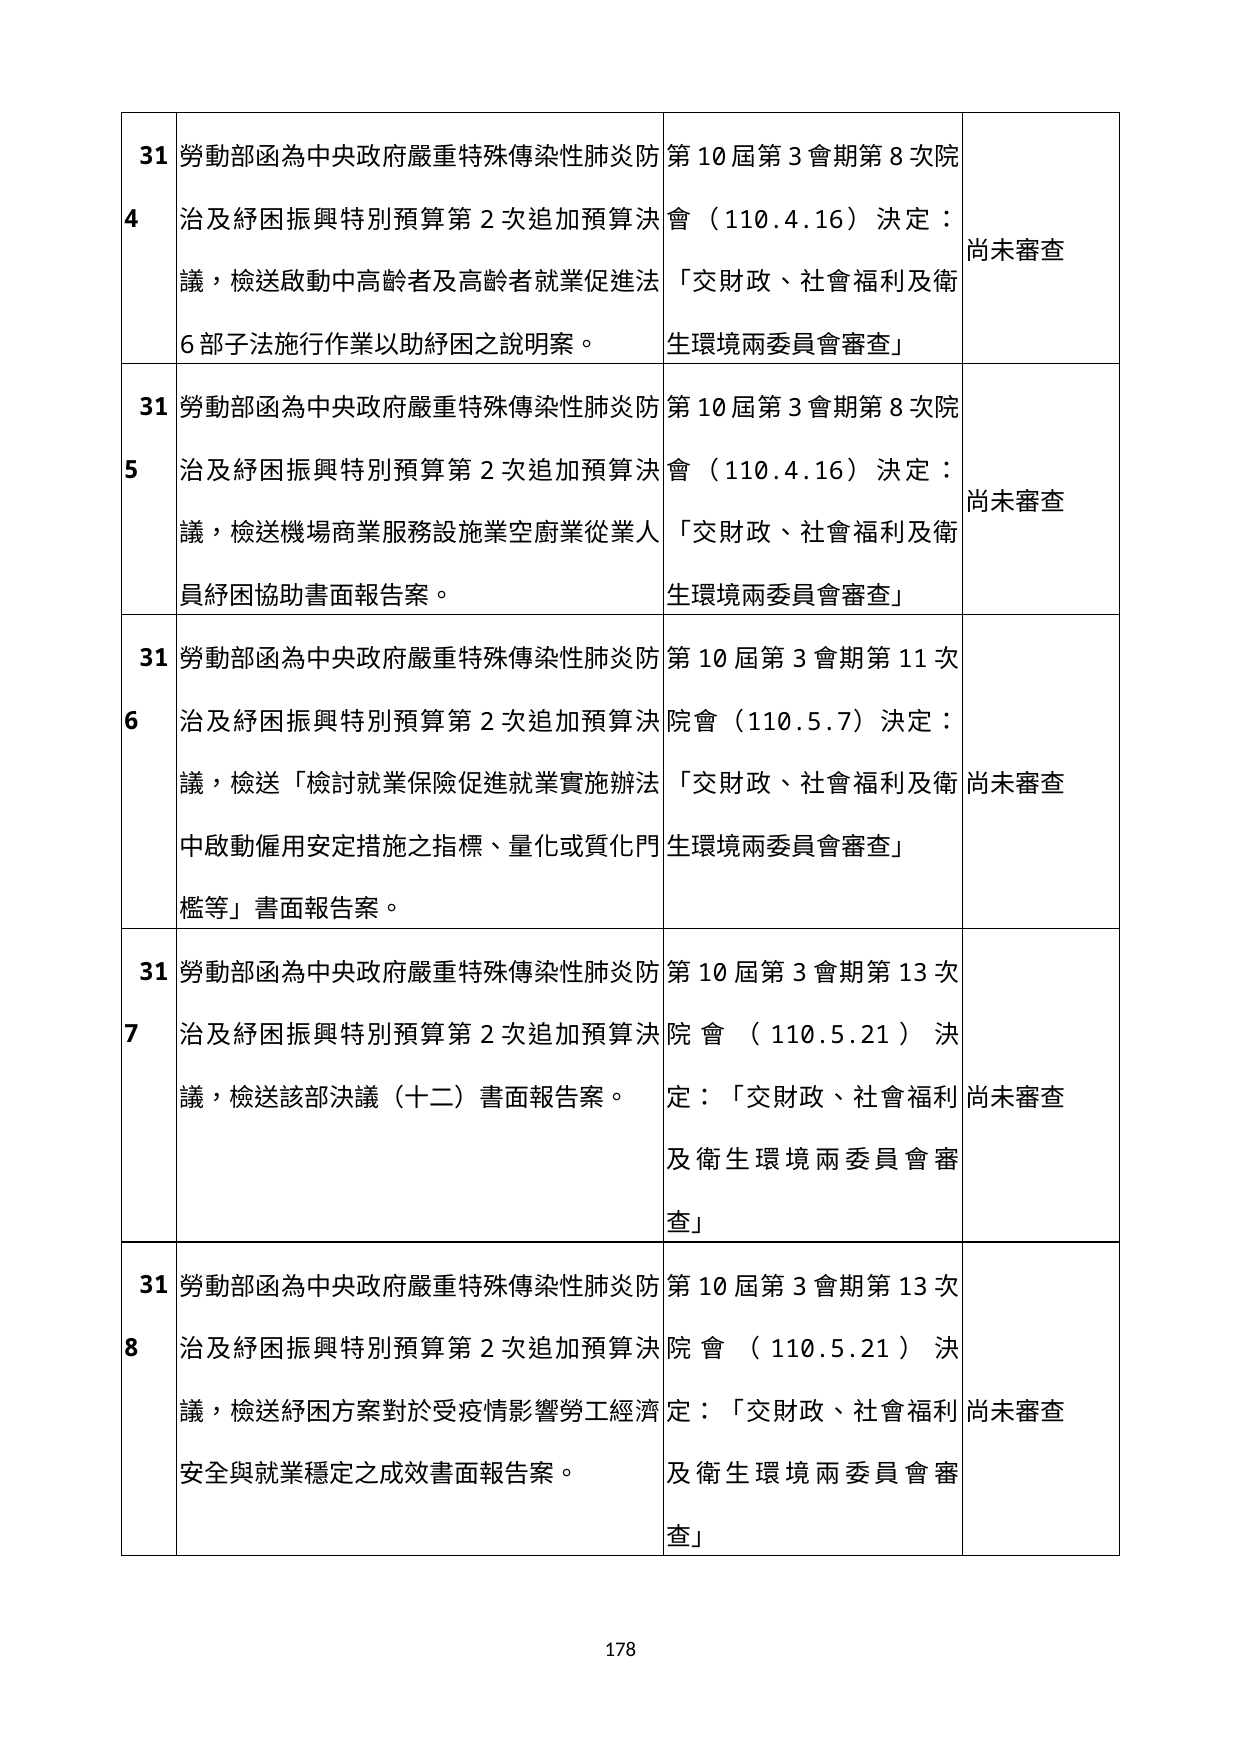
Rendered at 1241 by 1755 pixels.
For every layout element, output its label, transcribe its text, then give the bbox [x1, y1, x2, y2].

table_cell 勞動部函為中央政府嚴重特殊傳染性肺炎防治及紓困振興特別預算第2次追加預算決議，檢送機場商業服務設施業空廚業從業人員紓困協助書面報告案。 [177, 364, 663, 614]
table_cell 第10屆第3會期第8次院會（110.4.16）決定：「交財政、社會福利及衛生環境兩委員會審查」 [664, 364, 962, 614]
table_cell 尚未審查 [963, 364, 1119, 614]
table_cell 尚未審查 [963, 615, 1119, 928]
table_cell 勞動部函為中央政府嚴重特殊傳染性肺炎防治及紓困振興特別預算第2次追加預算決議，檢送紓困方案對於受疫情影響勞工經濟安全與就業穩定之成效書面報告案。 [177, 1243, 663, 1555]
table_cell 第10屆第3會期第13次院會（110.5.21）決定：「交財政、社會福利及衛生環境兩委員會審查」 [664, 929, 962, 1241]
table_cell 尚未審查 [963, 1243, 1119, 1555]
table_cell 勞動部函為中央政府嚴重特殊傳染性肺炎防治及紓困振興特別預算第2次追加預算決議，檢送該部決議（十二）書面報告案。 [177, 929, 663, 1241]
table_cell [122, 364, 176, 614]
table_cell [122, 615, 176, 928]
table_cell 第10屆第3會期第8次院會（110.4.16）決定：「交財政、社會福利及衛生環境兩委員會審查」 [664, 113, 962, 363]
table_cell 勞動部函為中央政府嚴重特殊傳染性肺炎防治及紓困振興特別預算第2次追加預算決議，檢送啟動中高齡者及高齡者就業促進法6部子法施行作業以助紓困之說明案。 [177, 113, 663, 363]
table_cell 勞動部函為中央政府嚴重特殊傳染性肺炎防治及紓困振興特別預算第2次追加預算決議，檢送「檢討就業保險促進就業實施辦法中啟動僱用安定措施之指標、量化或質化門檻等」書面報告案。 [177, 615, 663, 928]
table_cell [122, 929, 176, 1241]
table_cell 尚未審查 [963, 113, 1119, 363]
table_cell [122, 113, 176, 363]
table_cell 第10屆第3會期第11次院會（110.5.7）決定：「交財政、社會福利及衛生環境兩委員會審查」 [664, 615, 962, 928]
table_cell 第10屆第3會期第13次院會（110.5.21）決定：「交財政、社會福利及衛生環境兩委員會審查」 [664, 1243, 962, 1555]
table_cell 尚未審查 [963, 929, 1119, 1241]
table_cell [122, 1243, 176, 1555]
